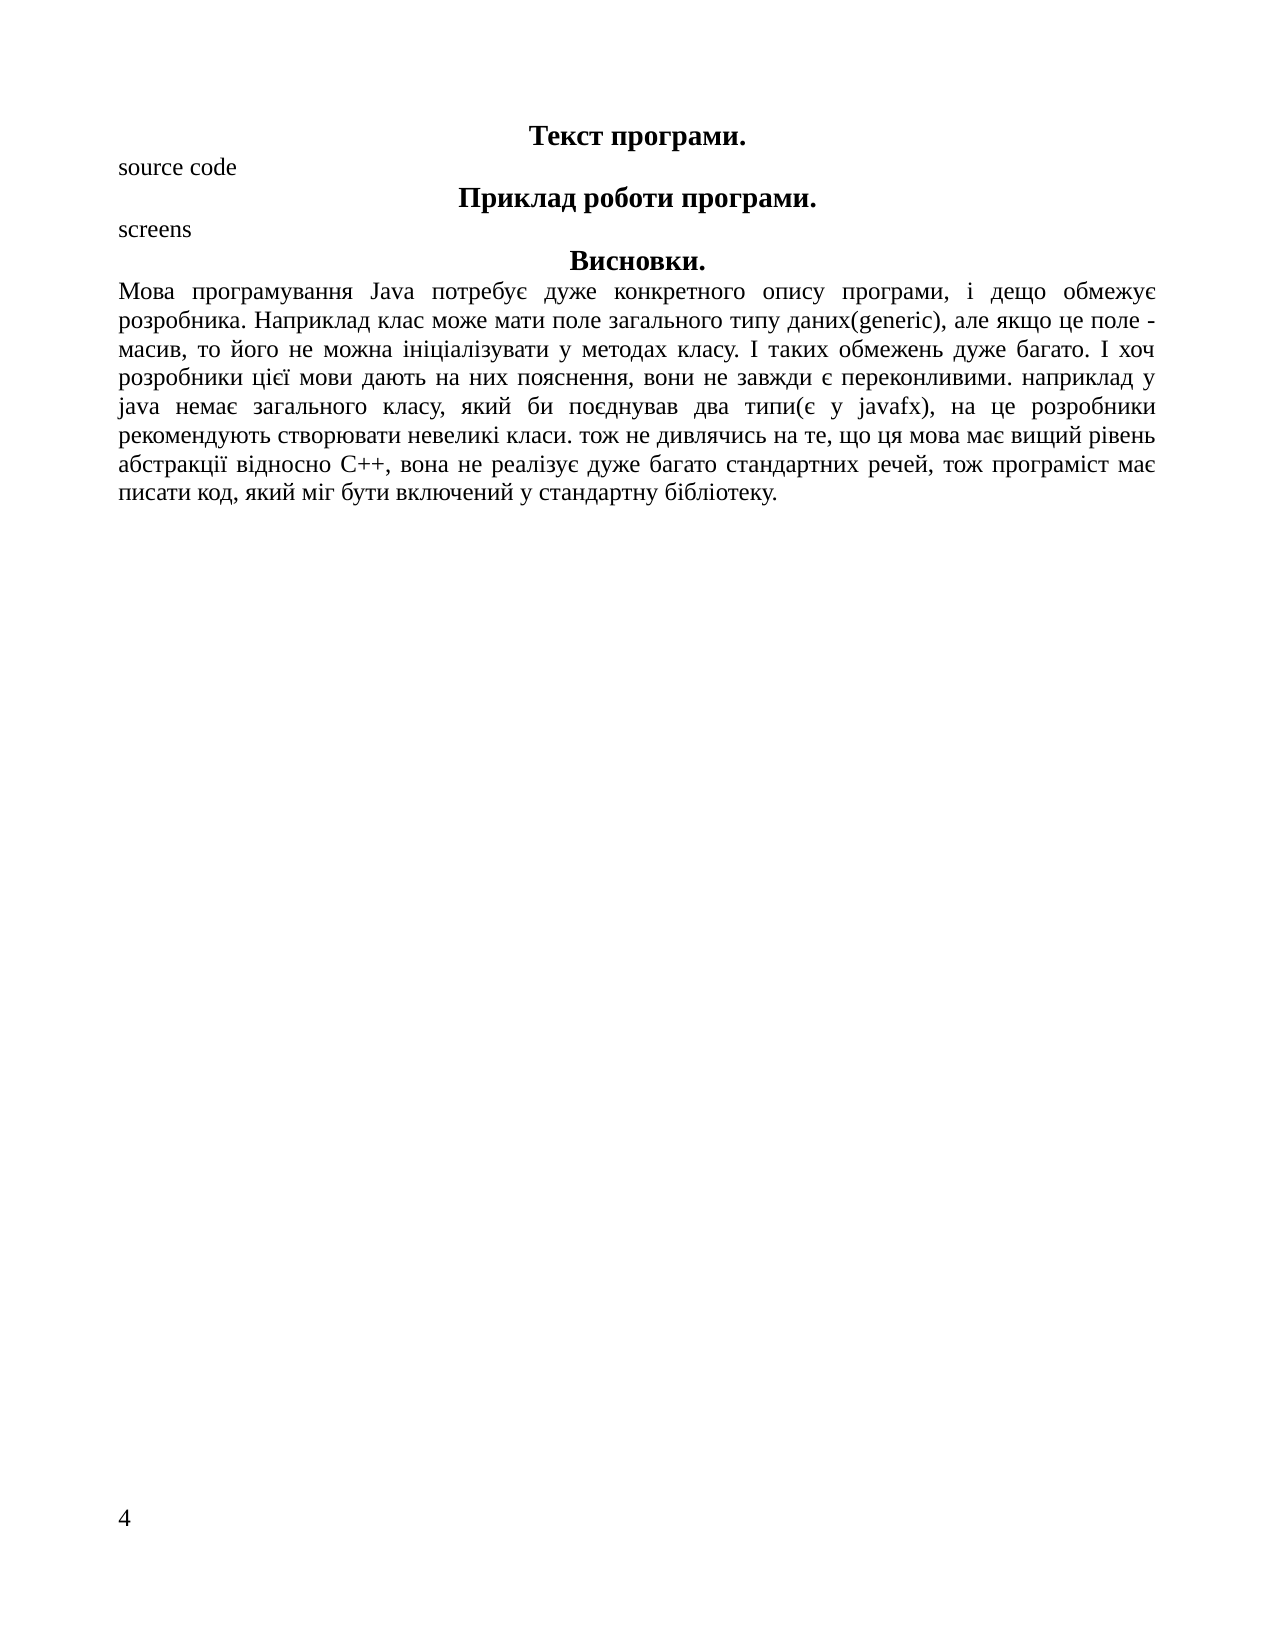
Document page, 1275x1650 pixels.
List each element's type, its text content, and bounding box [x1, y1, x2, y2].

text Текст програми. [118, 118, 1157, 152]
text Мова програмування Java потребує дуже конкретного опису програми, і дещо обмежує розробника. Наприклад клас може мати поле загального типу даних(generic), але якщо це поле - масив, то його не можна ініціалізувати у методах класу. І таких обмежень дуже багато. І хоч розробники цієї мови дають на них пояснення, вони не завжди є переконливими. наприклад у java немає загального класу, який би поєднував два типи(є у javafx), на це розробники рекомендують створювати невеликі класи. тож не дивлячись на те, що ця мова має вищий рівень абстракції відносно С++, вона не реалізує дуже багато стандартних речей, тож програміст має писати код, який міг бути включений у стандартну бібліотеку. [118, 276, 1157, 506]
text Приклад роботи програми. [118, 180, 1157, 214]
text Висновки. [118, 243, 1157, 276]
text source code [118, 152, 1157, 180]
text screens [118, 214, 1157, 243]
